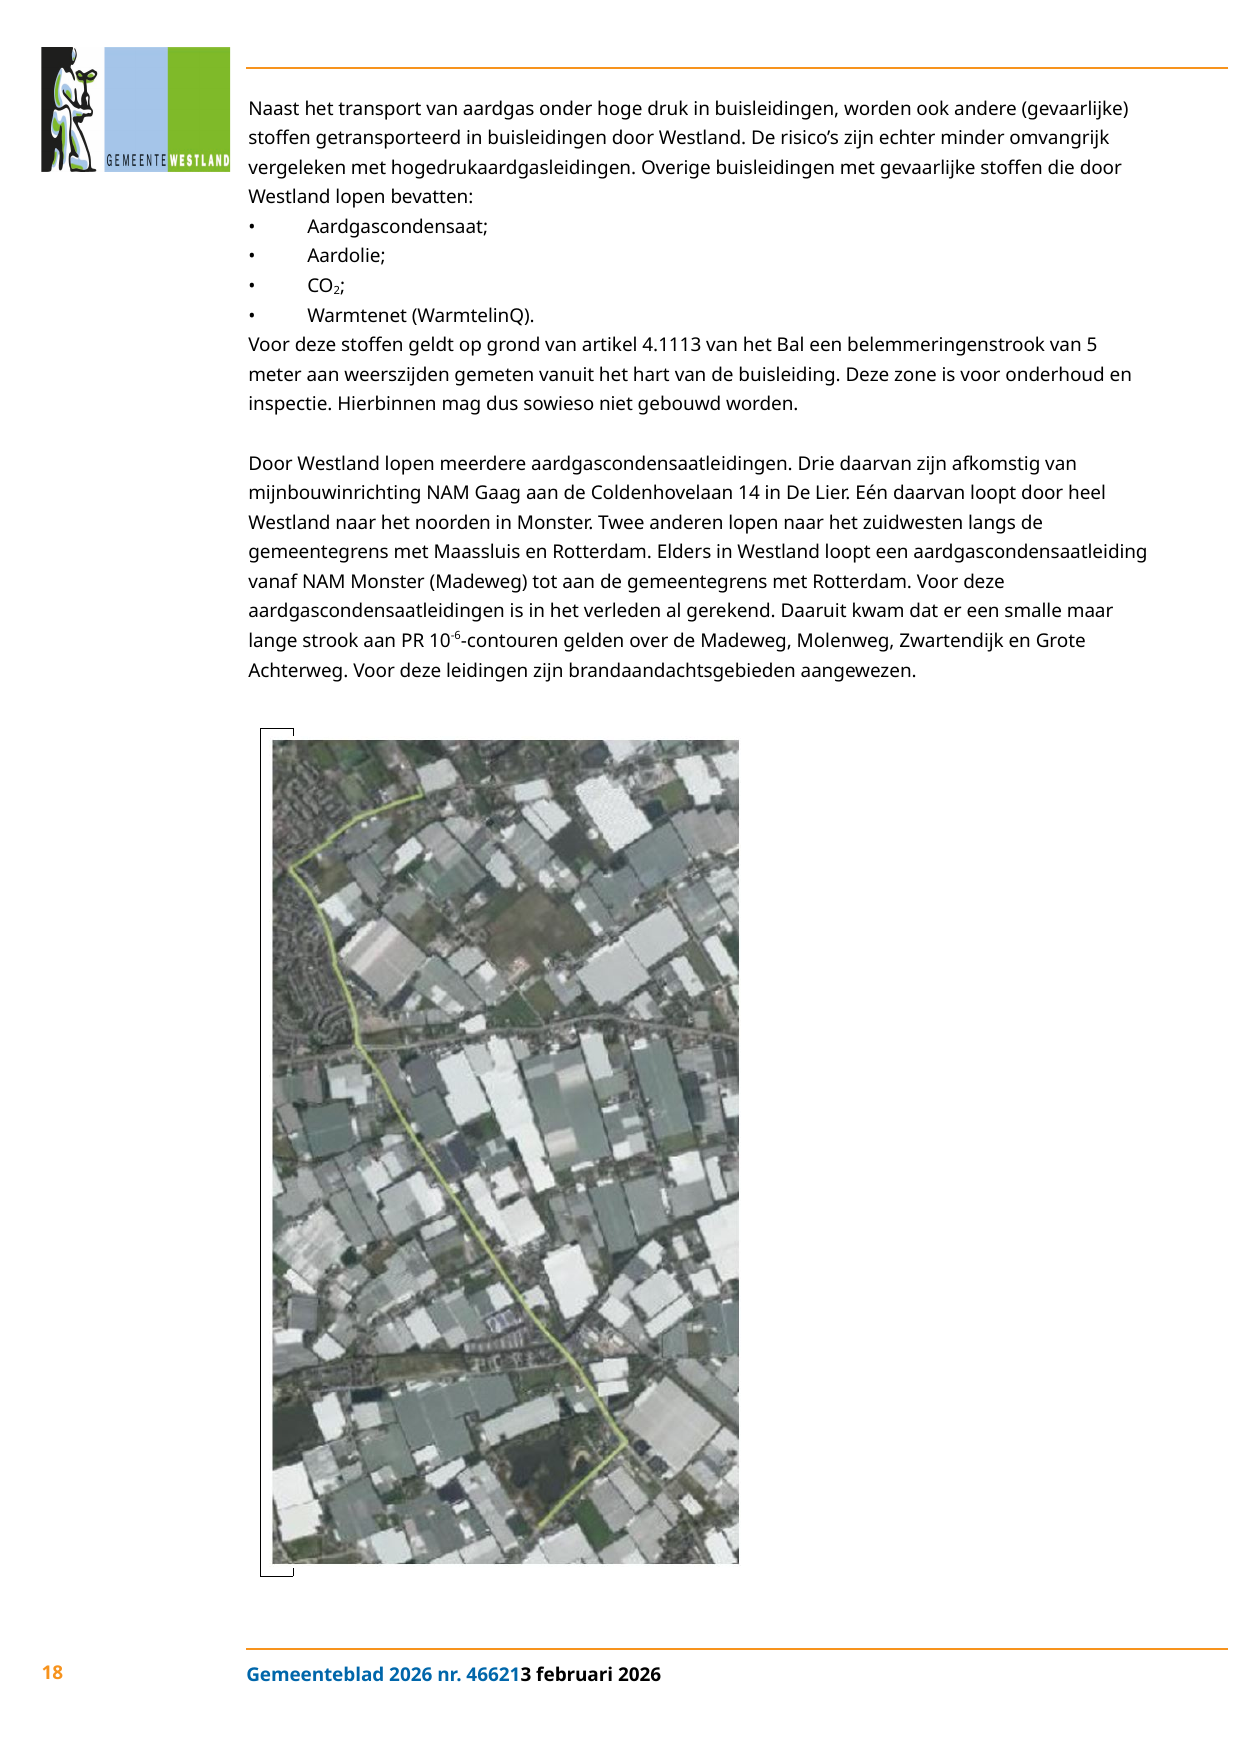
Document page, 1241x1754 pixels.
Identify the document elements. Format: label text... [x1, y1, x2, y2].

list Aardolie; [248, 243, 1152, 268]
picture [41, 47, 231, 172]
list Warmtenet (WarmtelinQ). [248, 302, 1152, 328]
text Naast het transport van aardgas onder hoge druk in buisleidingen, worden ook andere (gevaarlijke) stoffen getransporteerd in buisleidingen door Westland. De risico’s zijn echter minder omvangrijk vergeleken met hogedrukaardgasleidingen. Overige buisleidingen met gevaarlijke stoffen die door Westland lopen bevatten: [248, 95, 1152, 209]
picture [268, 736, 742, 1568]
text Door Westland lopen meerdere aardgascondensaatleidingen. Drie daarvan zijn afkomstig van mijnbouwinrichting NAM Gaag aan de Coldenhovelaan 14 in De Lier. Eén daarvan loopt door heel Westland naar het noorden in Monster. Twee anderen lopen naar het zuidwesten langs de gemeentegrens met Maassluis en Rotterdam. Elders in Westland loopt een aardgascondensaatleiding vanaf NAM Monster (Madeweg) tot aan de gemeentegrens met Rotterdam. Voor deze aardgascondensaatleidingen is in het verleden al gerekend. Daaruit kwam dat er een smalle maar lange strook aan PR 10-6-contouren gelden over de Madeweg, Molenweg, Zwartendijk en Grote Achterweg. Voor deze leidingen zijn brandaandachtsgebieden aangewezen. [248, 450, 1152, 683]
text Voor deze stoffen geldt op grond van artikel 4.1113 van het Bal een belemmeringenstrook van 5 meter aan weerszijden gemeten vanuit het hart van de buisleiding. Deze zone is voor onderhoud en inspectie. Hierbinnen mag dus sowieso niet gebouwd worden. [248, 331, 1152, 416]
list Aardgascondensaat; [248, 213, 1152, 239]
list CO2; [248, 272, 1152, 298]
